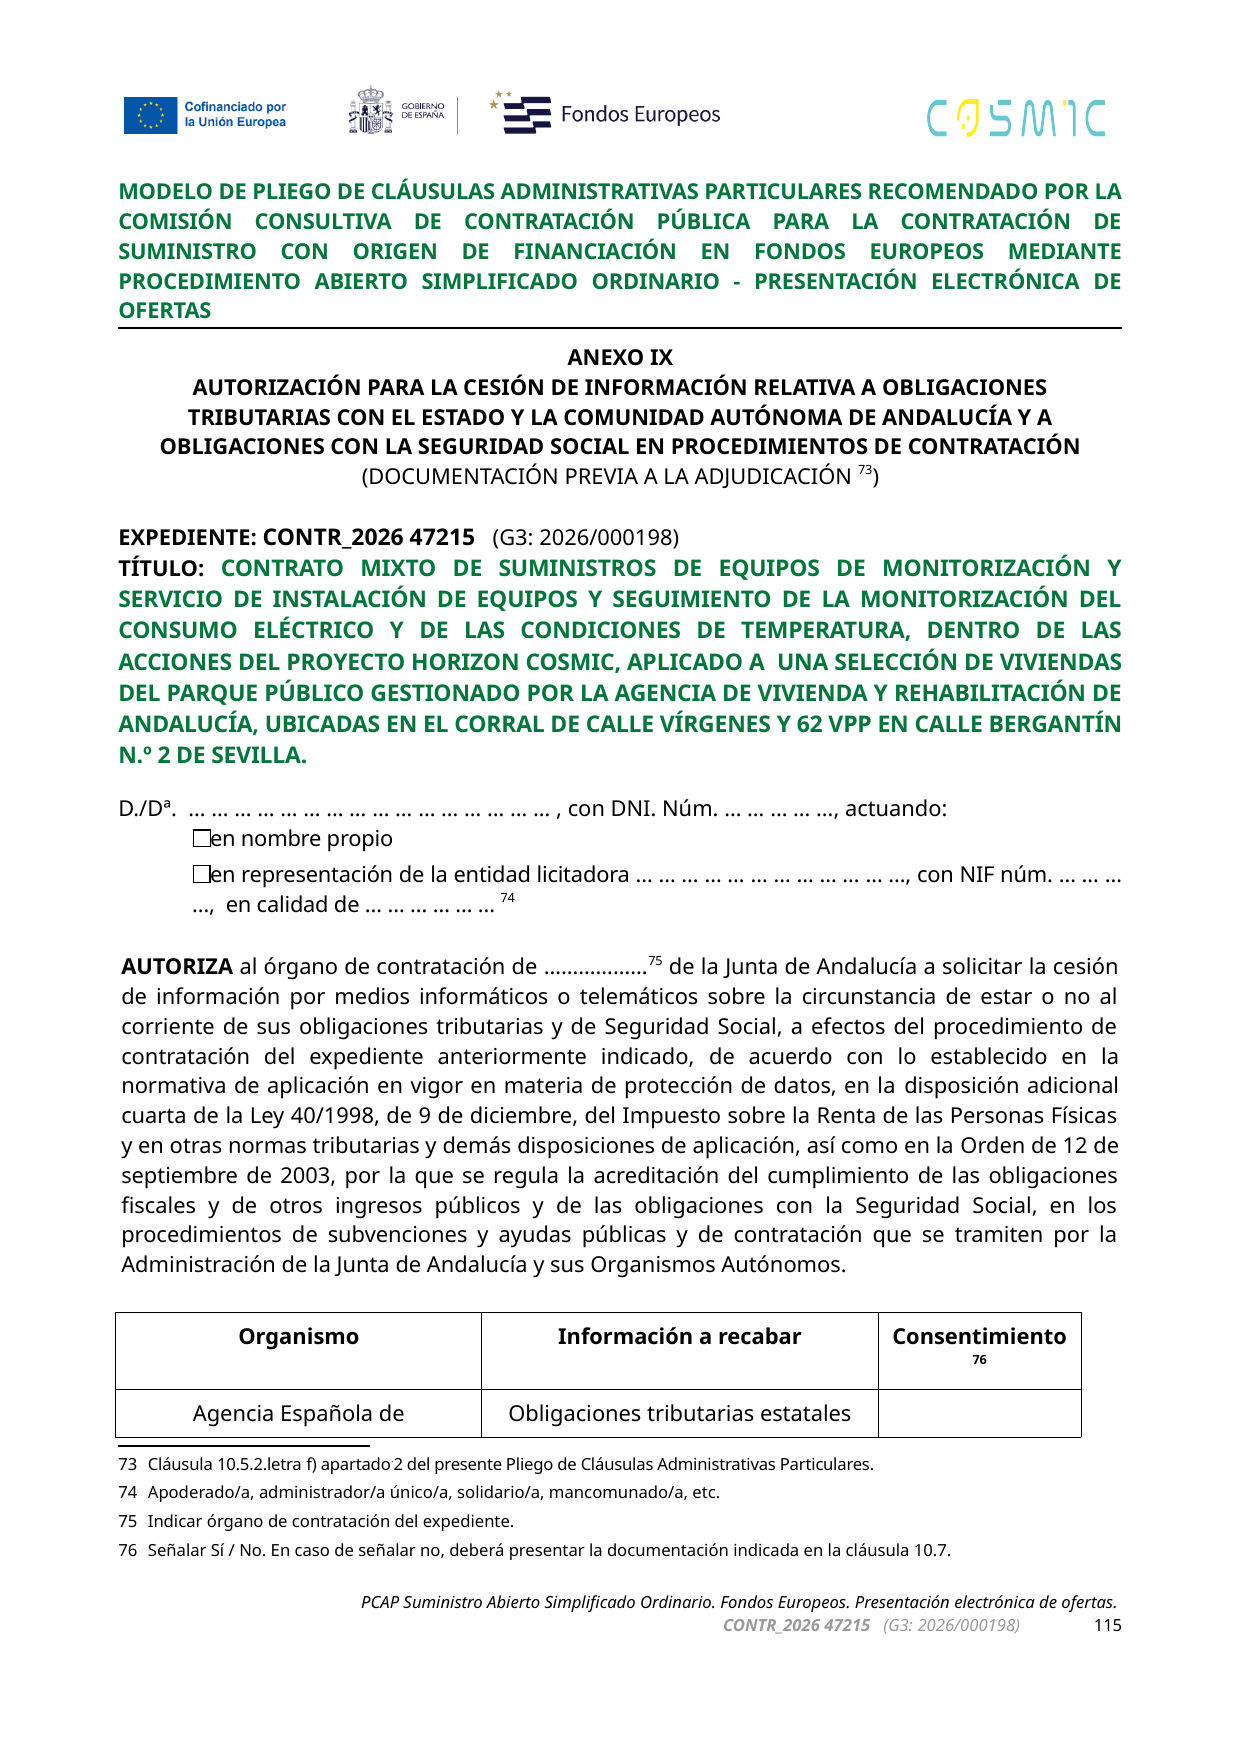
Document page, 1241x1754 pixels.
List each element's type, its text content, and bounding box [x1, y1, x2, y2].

text Cláusula 10.5.2.letra f) apartado.2 del presente Pliego de Cláusulas Administrativas Particulares. [118, 1452, 1122, 1475]
table_header Organismo [116, 1313, 481, 1389]
table_cell Obligaciones tributarias estatales [482, 1390, 878, 1437]
text AUTORIZA al órgano de contratación de ……………… de la Junta de Andalucía a solicitar la cesión de información por medios informáticos o telemáticos sobre la circunstancia de estar o no al corriente de sus obligaciones tributarias y de Seguridad Social, a efectos del procedimiento de contratación del expediente anteriormente indicado, de acuerdo con lo establecido en la normativa de aplicación en vigor en materia de protección de datos, en la disposición adicional cuarta de la Ley 40/1998, de 9 de diciembre, del Impuesto sobre la Renta de las Personas Físicas y en otras normas tributarias y demás disposiciones de aplicación, así como en la Orden de 12 de septiembre de 2003, por la que se regula la acreditación del cumplimiento de las obligaciones fiscales y de otros ingresos públicos y de las obligaciones con la Seguridad Social, en los procedimientos de subvenciones y ayudas públicas y de contratación que se tramiten por la Administración de la Junta de Andalucía y sus Organismos Autónomos. [118, 948, 1122, 1279]
text en representación de la entidad licitadora … … … … … … … … … … … …, con NIF núm. … … … …, en calidad de … … … … … … [192, 859, 1122, 919]
table_header Información a recabar [482, 1313, 878, 1389]
text AUTORIZACIÓN PARA LA CESIÓN DE INFORMACIÓN RELATIVA A OBLIGACIONES TRIBUTARIAS CON EL ESTADO Y LA COMUNIDAD AUTÓNOMA DE ANDALUCÍA Y A OBLIGACIONES CON LA SEGURIDAD SOCIAL EN PROCEDIMIENTOS DE CONTRATACIÓN [118, 372, 1122, 461]
text (DOCUMENTACIÓN PREVIA A LA ADJUDICACIÓN ) [118, 461, 1122, 491]
text EXPEDIENTE: CONTR_2026 47215 (G3: 2026/000198) [118, 521, 1122, 552]
text D./Dª. … … … … … … … … … … … … … … … … , con DNI. Núm. … … … … …, actuando: [118, 793, 1122, 823]
table_cell Agencia Española de [116, 1390, 481, 1437]
text Apoderado/a, administrador/a único/a, solidario/a, mancomunado/a, etc. [118, 1481, 1122, 1504]
text Indicar órgano de contratación del expediente. [118, 1509, 1122, 1532]
text en nombre propio [192, 823, 1122, 853]
table_cell [879, 1390, 1081, 1437]
text MODELO DE PLIEGO DE CLÁUSULAS ADMINISTRATIVAS PARTICULARES RECOMENDADO POR LA COMISIÓN CONSULTIVA DE CONTRATACIÓN PÚBLICA PARA LA CONTRATACIÓN DE SUMINISTRO CON ORIGEN DE FINANCIACIÓN EN FONDOS EUROPEOS MEDIANTE PROCEDIMIENTO ABIERTO SIMPLIFICADO ORDINARIO - PRESENTACIÓN ELECTRÓNICA DE OFERTAS [118, 176, 1122, 327]
table_header Consentimiento [879, 1313, 1081, 1389]
text TÍTULO: CONTRATO MIXTO DE SUMINISTROS DE EQUIPOS DE MONITORIZACIÓN Y SERVICIO DE INSTALACIÓN DE EQUIPOS Y SEGUIMIENTO DE LA MONITORIZACIÓN DEL CONSUMO ELÉCTRICO Y DE LAS CONDICIONES DE TEMPERATURA, DENTRO DE LAS ACCIONES DEL PROYECTO HORIZON COSMIC, APLICADO A UNA SELECCIÓN DE VIVIENDAS DEL PARQUE PÚBLICO GESTIONADO POR LA AGENCIA DE VIVIENDA Y REHABILITACIÓN DE ANDALUCÍA, UBICADAS EN EL CORRAL DE CALLE VÍRGENES Y 62 VPP EN CALLE BERGANTÍN N.º 2 DE SEVILLA. [118, 552, 1122, 771]
text ANEXO IX [118, 342, 1122, 372]
picture [927, 99, 1105, 137]
picture [104, 69, 735, 142]
